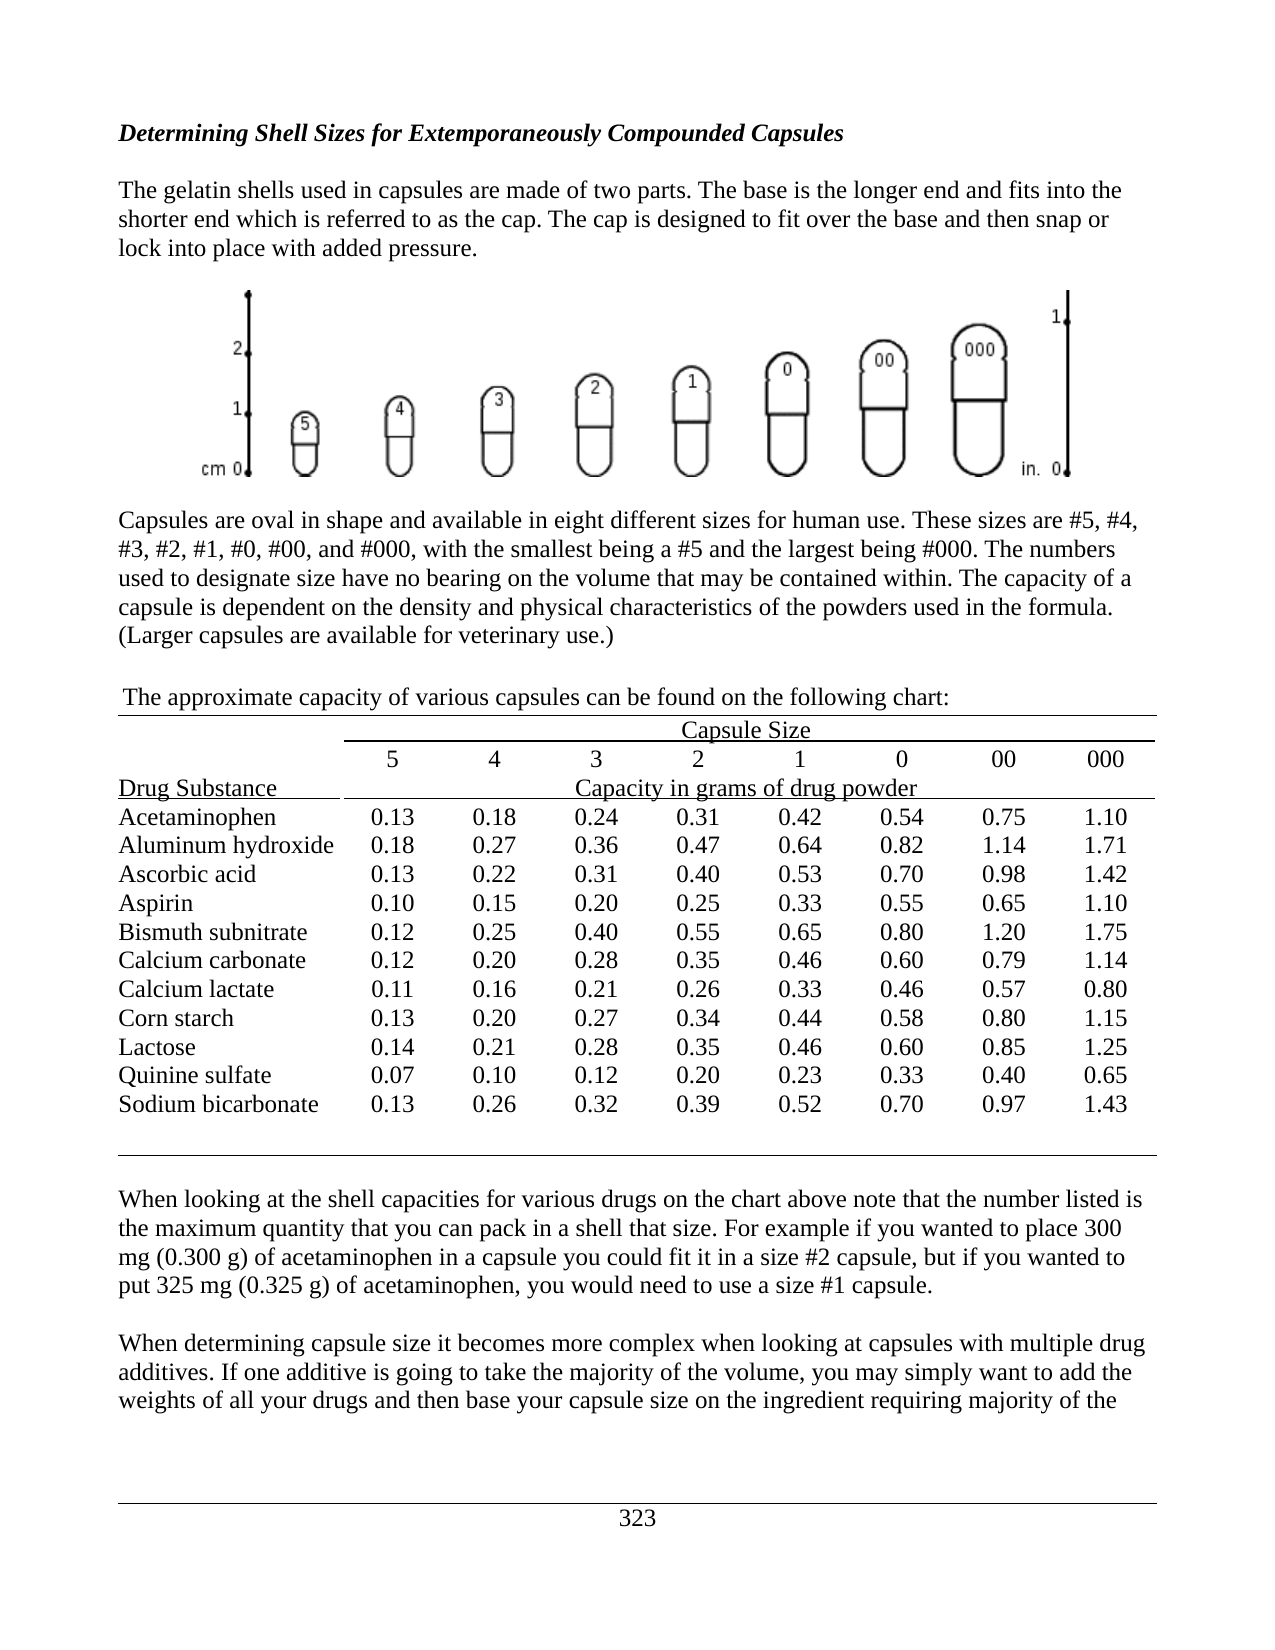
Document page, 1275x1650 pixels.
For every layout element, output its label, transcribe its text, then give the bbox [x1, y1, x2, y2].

table_cell Bismuth subnitrate [118, 917, 341, 945]
table_cell 0.13 [341, 1089, 443, 1118]
table_cell 0.32 [545, 1089, 647, 1118]
table_cell 0.64 [749, 830, 851, 859]
table_cell 1.20 [953, 917, 1055, 945]
table_cell 1.25 [1055, 1032, 1156, 1060]
table_cell 0.12 [341, 945, 443, 974]
table_cell 0.20 [545, 888, 647, 917]
table_cell 0.80 [953, 1003, 1055, 1032]
table_cell 0.46 [749, 1032, 851, 1060]
table_cell 1.43 [1055, 1089, 1156, 1118]
table_cell 0.27 [545, 1003, 647, 1032]
table_cell 0.70 [851, 859, 953, 888]
table_cell 0.33 [749, 974, 851, 1003]
table_cell 0.57 [953, 974, 1055, 1003]
table_cell 0.36 [545, 830, 647, 859]
table_cell 0.22 [443, 859, 545, 888]
table_cell 0.97 [953, 1089, 1055, 1118]
table_cell 3 [545, 744, 647, 773]
text When determining capsule size it becomes more complex when looking at capsules with multiple drug additives. If one additive is going to take the majority of the volume, you may simply want to add the weights of all your drugs and then base your capsule size on the ingredient requiring majority of the [118, 1328, 1157, 1414]
table_cell 0.65 [953, 888, 1055, 917]
table_cell 0.11 [341, 974, 443, 1003]
table_cell 0.31 [545, 859, 647, 888]
table_cell 0.40 [953, 1060, 1055, 1089]
table_cell Corn starch [118, 1003, 341, 1032]
table_cell Lactose [118, 1032, 341, 1060]
table_cell Calcium carbonate [118, 945, 341, 974]
text Determining Shell Sizes for Extemporaneously Compounded Capsules [118, 118, 1157, 147]
table_cell 0.39 [647, 1089, 749, 1118]
table_cell 0.18 [341, 830, 443, 859]
table_cell 0.12 [341, 917, 443, 945]
table_cell 0.25 [647, 888, 749, 917]
table_cell 0.25 [443, 917, 545, 945]
table_cell Acetaminophen [118, 802, 341, 830]
text The approximate capacity of various capsules can be found on the following chart: [118, 678, 1157, 715]
table_cell 0.54 [851, 802, 953, 830]
table_cell Ascorbic acid [118, 859, 341, 888]
table_cell 1.71 [1055, 830, 1156, 859]
table_cell 000 [1055, 744, 1156, 773]
table_cell 2 [647, 744, 749, 773]
table_cell 0.65 [749, 917, 851, 945]
table_cell 0.14 [341, 1032, 443, 1060]
table_cell Sodium bicarbonate [118, 1089, 341, 1118]
table_cell 0.79 [953, 945, 1055, 974]
table_cell 0.80 [1055, 974, 1156, 1003]
table_cell 0.58 [851, 1003, 953, 1032]
table_header Capsule Size [341, 716, 1156, 744]
table_cell [118, 744, 341, 773]
table_cell 0.13 [341, 859, 443, 888]
table_cell 0.26 [647, 974, 749, 1003]
table_cell 0.55 [647, 917, 749, 945]
table_cell Calcium lactate [118, 974, 341, 1003]
table_cell 0.33 [749, 888, 851, 917]
table_cell 0.46 [851, 974, 953, 1003]
table_cell 0.35 [647, 1032, 749, 1060]
table_cell 0.13 [341, 1003, 443, 1032]
table_cell 0.70 [851, 1089, 953, 1118]
table_cell 1.10 [1055, 802, 1156, 830]
table_cell 4 [443, 744, 545, 773]
table_cell 0.13 [341, 802, 443, 830]
table_cell 0.23 [749, 1060, 851, 1089]
table_cell 0.75 [953, 802, 1055, 830]
table_cell 1 [749, 744, 851, 773]
table_cell 0.20 [647, 1060, 749, 1089]
table_cell 0.65 [1055, 1060, 1156, 1089]
table_cell 0.82 [851, 830, 953, 859]
table_cell Aluminum hydroxide [118, 830, 341, 859]
table_cell 0.60 [851, 945, 953, 974]
text Capsules are oval in shape and available in eight different sizes for human use. These sizes are #5, #4, #3, #2, #1, #0, #00, and #000, with the smallest being a #5 and the largest being #000. The numbers used to designate size have no bearing on the volume that may be contained within. The capacity of a capsule is dependent on the density and physical characteristics of the powders used in the formula. (Larger capsules are available for veterinary use.) [118, 505, 1157, 649]
table_cell 00 [953, 744, 1055, 773]
table_cell 0.40 [545, 917, 647, 945]
table_cell 1.14 [953, 830, 1055, 859]
table_cell 0.34 [647, 1003, 749, 1032]
table_cell 0.18 [443, 802, 545, 830]
table_cell 0.16 [443, 974, 545, 1003]
table_cell 0.21 [545, 974, 647, 1003]
table_cell Quinine sulfate [118, 1060, 341, 1089]
table_cell 0.20 [443, 945, 545, 974]
text The gelatin shells used in capsules are made of two parts. The base is the longer end and fits into the shorter end which is referred to as the cap. The cap is designed to fit over the base and then snap or lock into place with added pressure. [118, 176, 1157, 262]
table_cell 1.15 [1055, 1003, 1156, 1032]
table_cell Aspirin [118, 888, 341, 917]
picture [201, 290, 1074, 477]
table_header [118, 716, 341, 744]
table_cell Drug Substance [118, 773, 341, 802]
table_cell Capacity in grams of drug powder [341, 773, 1156, 802]
table_cell 1.42 [1055, 859, 1156, 888]
table_cell 5 [341, 744, 443, 773]
table_cell 0.42 [749, 802, 851, 830]
table_cell 0.10 [443, 1060, 545, 1089]
table_cell 0.80 [851, 917, 953, 945]
table_cell 0.52 [749, 1089, 851, 1118]
table_cell 0.21 [443, 1032, 545, 1060]
table_cell 0.85 [953, 1032, 1055, 1060]
table_cell 0.15 [443, 888, 545, 917]
table_cell 0.35 [647, 945, 749, 974]
table_cell 0.24 [545, 802, 647, 830]
table_cell 0.44 [749, 1003, 851, 1032]
table_cell 1.75 [1055, 917, 1156, 945]
text When looking at the shell capacities for various drugs on the chart above note that the number listed is the maximum quantity that you can pack in a shell that size. For example if you wanted to place 300 mg (0.300 g) of acetaminophen in a capsule you could fit it in a size #2 capsule, but if you wanted to put 325 mg (0.325 g) of acetaminophen, you would need to use a size #1 capsule. [118, 1184, 1157, 1299]
table_cell 0.60 [851, 1032, 953, 1060]
table_cell 0.40 [647, 859, 749, 888]
table_cell 0.98 [953, 859, 1055, 888]
table_cell 0.53 [749, 859, 851, 888]
table_cell 0.20 [443, 1003, 545, 1032]
table_cell 0.47 [647, 830, 749, 859]
table_cell 0.12 [545, 1060, 647, 1089]
table_cell 0.46 [749, 945, 851, 974]
table_cell 1.14 [1055, 945, 1156, 974]
table_cell 0.28 [545, 945, 647, 974]
table_cell 1.10 [1055, 888, 1156, 917]
table_cell 0.31 [647, 802, 749, 830]
table_cell 0.27 [443, 830, 545, 859]
table_cell 0.28 [545, 1032, 647, 1060]
table_cell 0.10 [341, 888, 443, 917]
table_cell 0.55 [851, 888, 953, 917]
table_cell 0.07 [341, 1060, 443, 1089]
table_cell 0.26 [443, 1089, 545, 1118]
table_cell 0 [851, 744, 953, 773]
table_cell 0.33 [851, 1060, 953, 1089]
